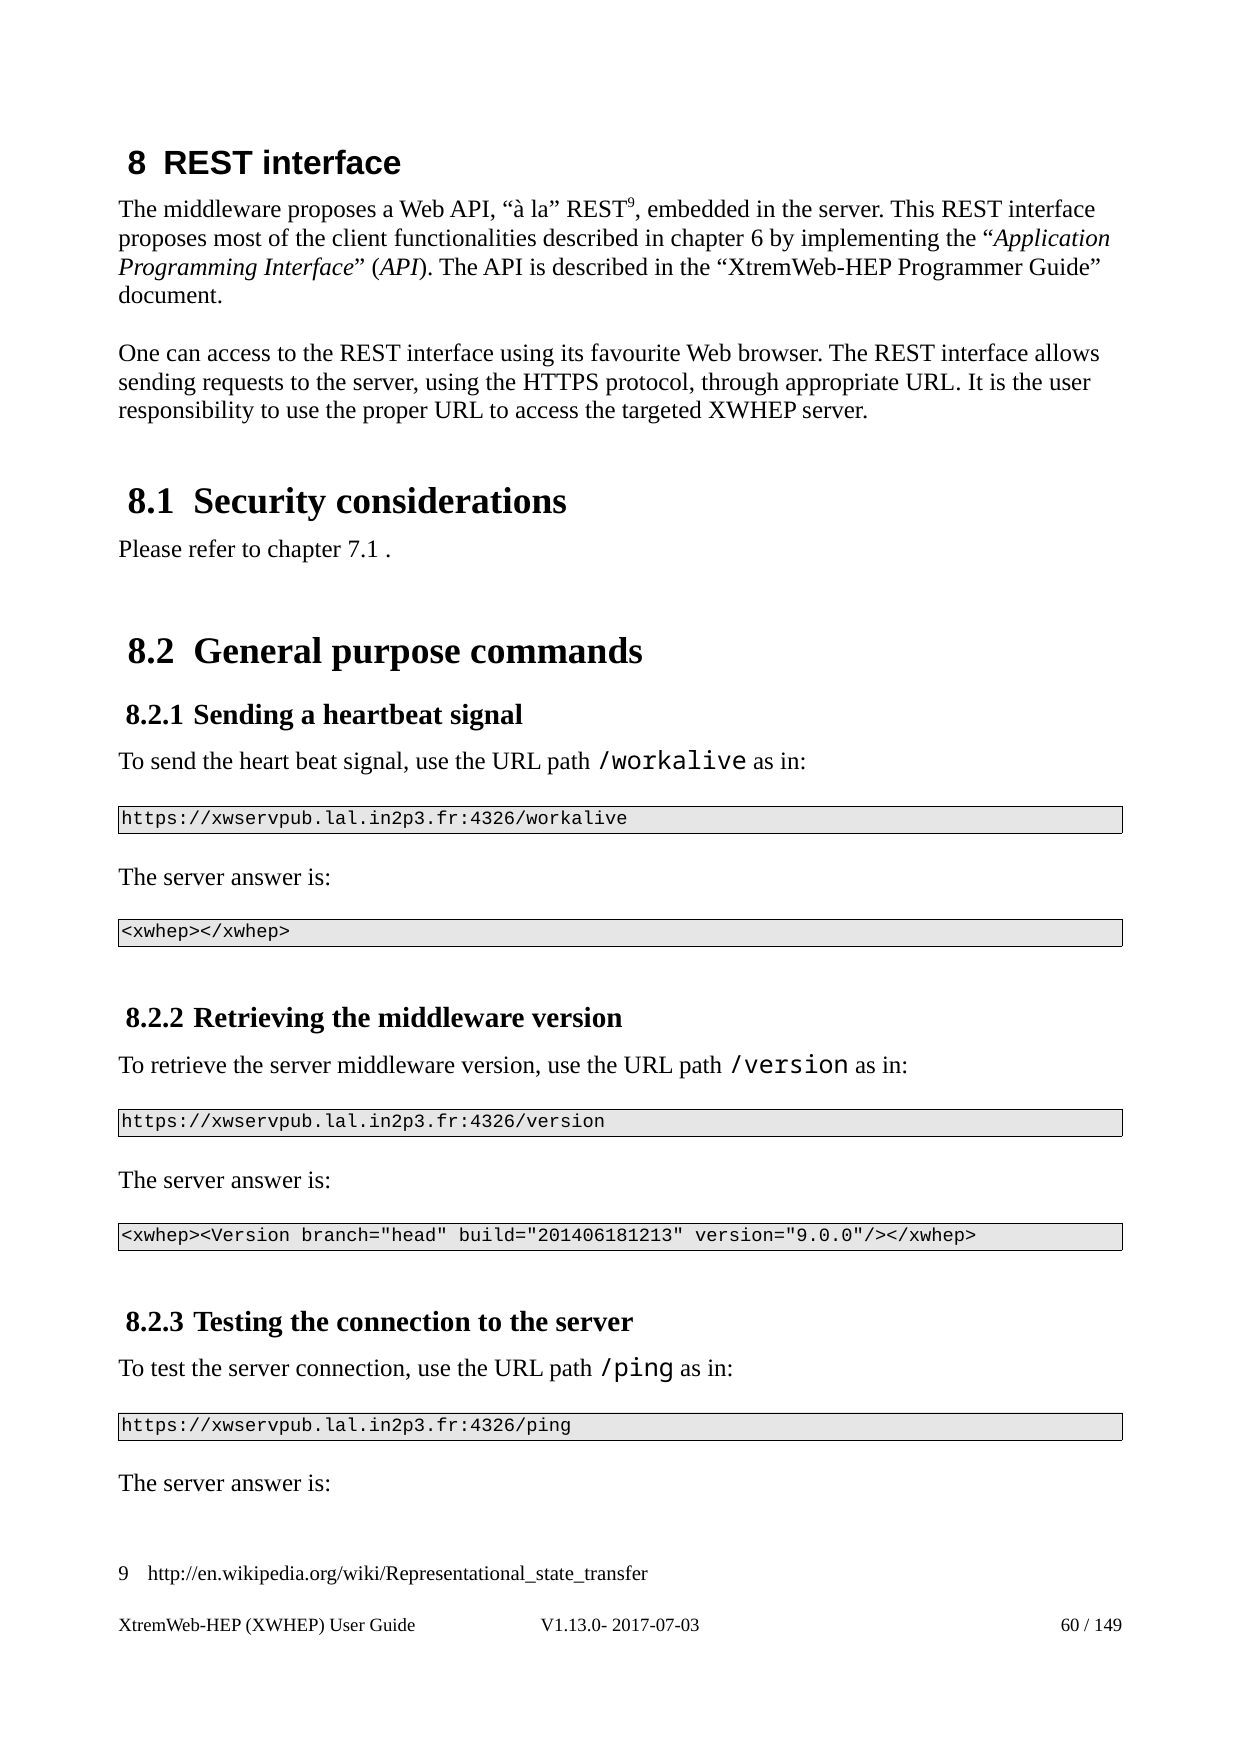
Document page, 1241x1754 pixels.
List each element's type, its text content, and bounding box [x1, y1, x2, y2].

text <xwhep></xwhep> [119, 920, 1122, 946]
text <xwhep><Version branch="head" build="201406181213" version="9.0.0"/></xwhep> [119, 1224, 1122, 1250]
subtitle Security considerations [118, 478, 1122, 521]
subtitle General purpose commands [118, 629, 1122, 672]
text The middleware proposes a Web API, “à la” REST, embedded in the server. This REST interface proposes most of the client functionalities described in chapter 6 by implementing the “Application Programming Interface” (API). The API is described in the “XtremWeb-HEP Programmer Guide” document. [118, 194, 1122, 309]
text The server answer is: [118, 1165, 1122, 1194]
text https://xwservpub.lal.in2p3.fr:4326/workalive [119, 807, 1122, 833]
subtitle Retrieving the middleware version [118, 1000, 1122, 1034]
text To test the server connection, use the URL path /ping as in: [118, 1350, 1122, 1384]
subtitle Sending a heartbeat signal [118, 697, 1122, 730]
text The server answer is: [118, 1468, 1122, 1497]
text http://en.wikipedia.org/wiki/Representational_state_transfer [118, 1561, 1122, 1585]
subtitle Testing the connection to the server [118, 1304, 1122, 1337]
text Please refer to chapter7.1. [118, 534, 1122, 562]
text To retrieve the server middleware version, use the URL path /version as in: [118, 1046, 1122, 1080]
text One can access to the REST interface using its favourite Web browser. The REST interface allows sending requests to the server, using the HTTPS protocol, through appropriate URL. It is the user responsibility to use the proper URL to access the targeted XWHEP server. [118, 338, 1122, 424]
text To send the heart beat signal, use the URL path /workalive as in: [118, 743, 1122, 777]
text https://xwservpub.lal.in2p3.fr:4326/ping [119, 1414, 1122, 1440]
text https://xwservpub.lal.in2p3.fr:4326/version [119, 1110, 1122, 1136]
subtitle REST interface [118, 143, 1122, 182]
text The server answer is: [118, 862, 1122, 890]
